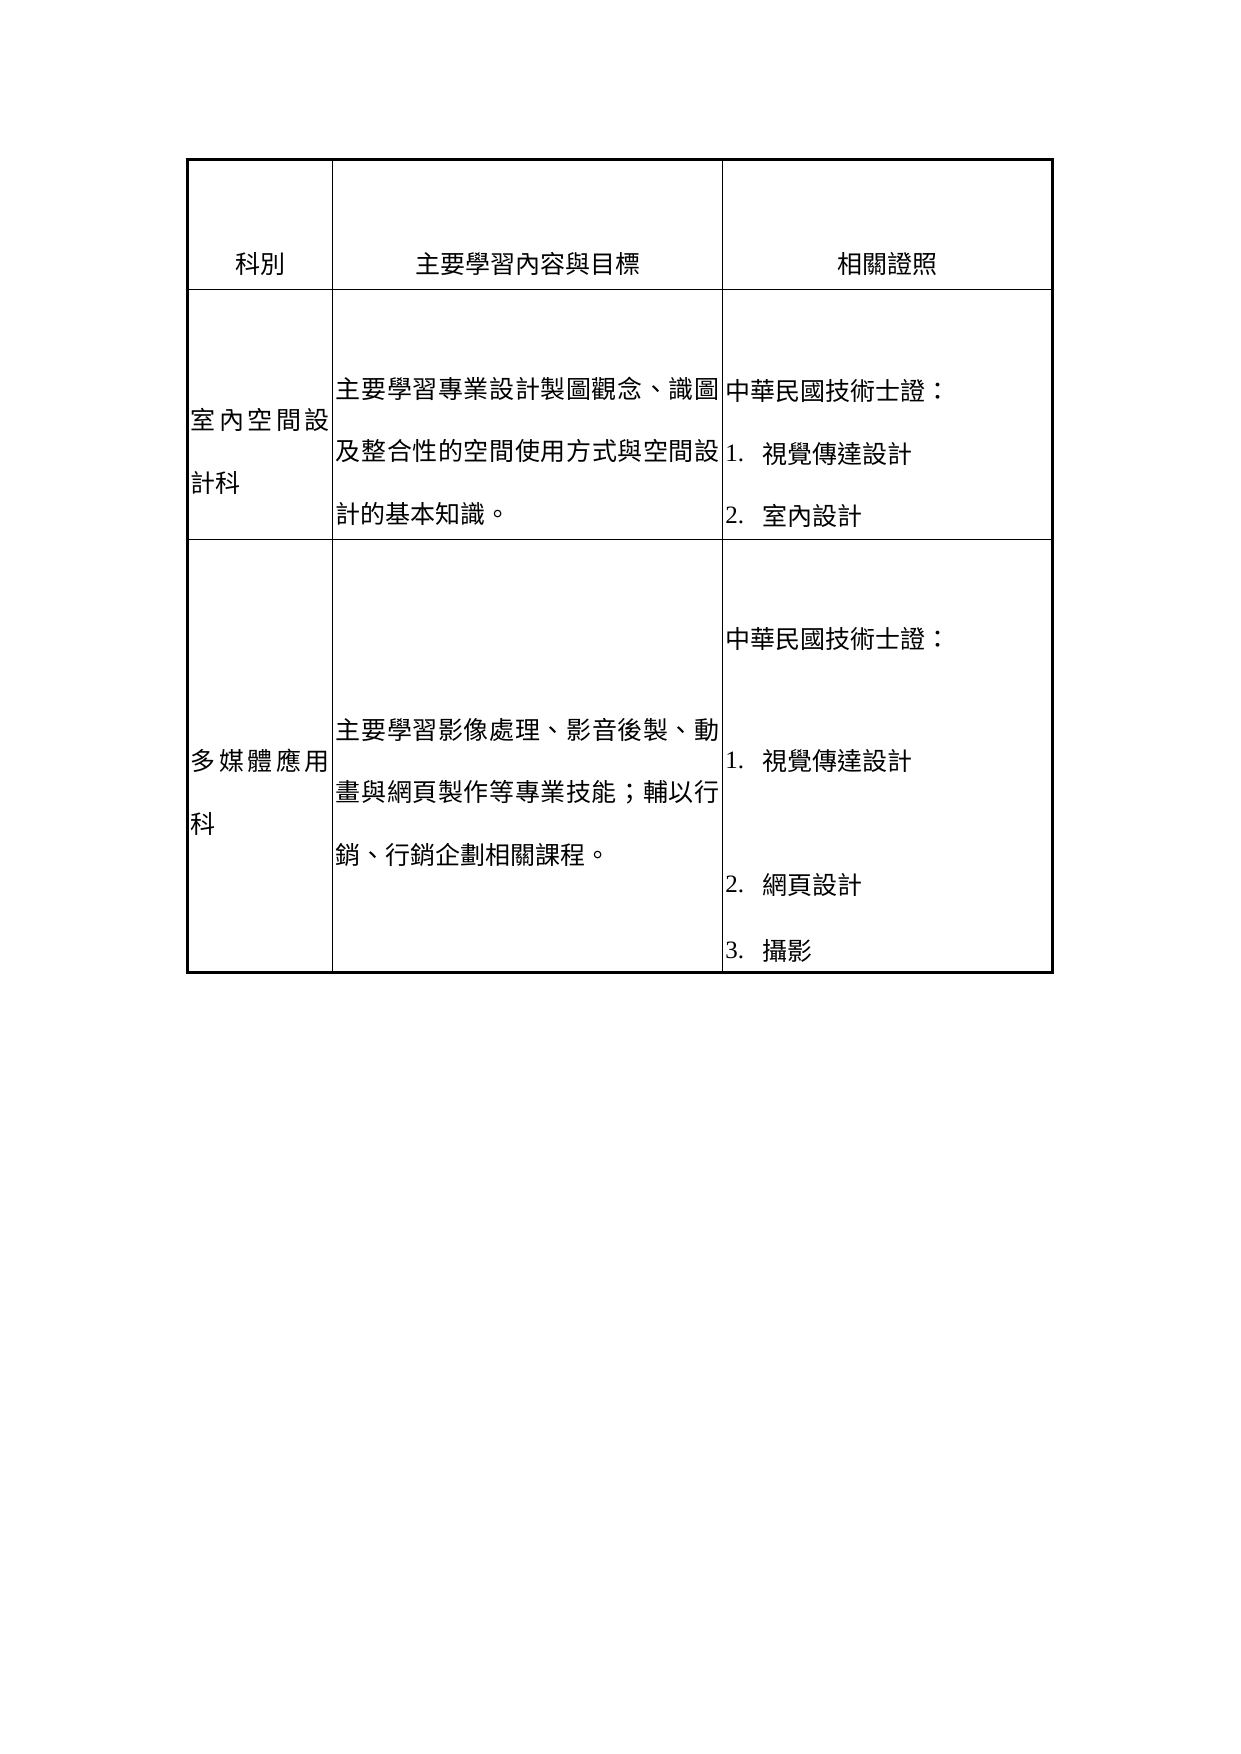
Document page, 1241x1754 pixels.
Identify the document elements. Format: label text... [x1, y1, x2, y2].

table_header 主要學習內容與目標 [333, 161, 722, 288]
table_cell 主要學習影像處理、影音後製、動畫與網頁製作等專業技能；輔以行銷、行銷企劃相關課程。 [333, 540, 722, 971]
table_cell 中華民國技術士證： 視覺傳達設計 網頁設計 攝影 [723, 540, 1051, 971]
table_header 相關證照 [723, 161, 1051, 288]
table_cell 多媒體應用科 [189, 540, 332, 971]
table_cell 中華民國技術士證： 視覺傳達設計 室內設計 [723, 290, 1051, 538]
table_header 科別 [189, 161, 332, 288]
table_cell 室內空間設計科 [189, 290, 332, 538]
table_cell 主要學習專業設計製圖觀念、識圖及整合性的空間使用方式與空間設計的基本知識。 [333, 290, 722, 538]
